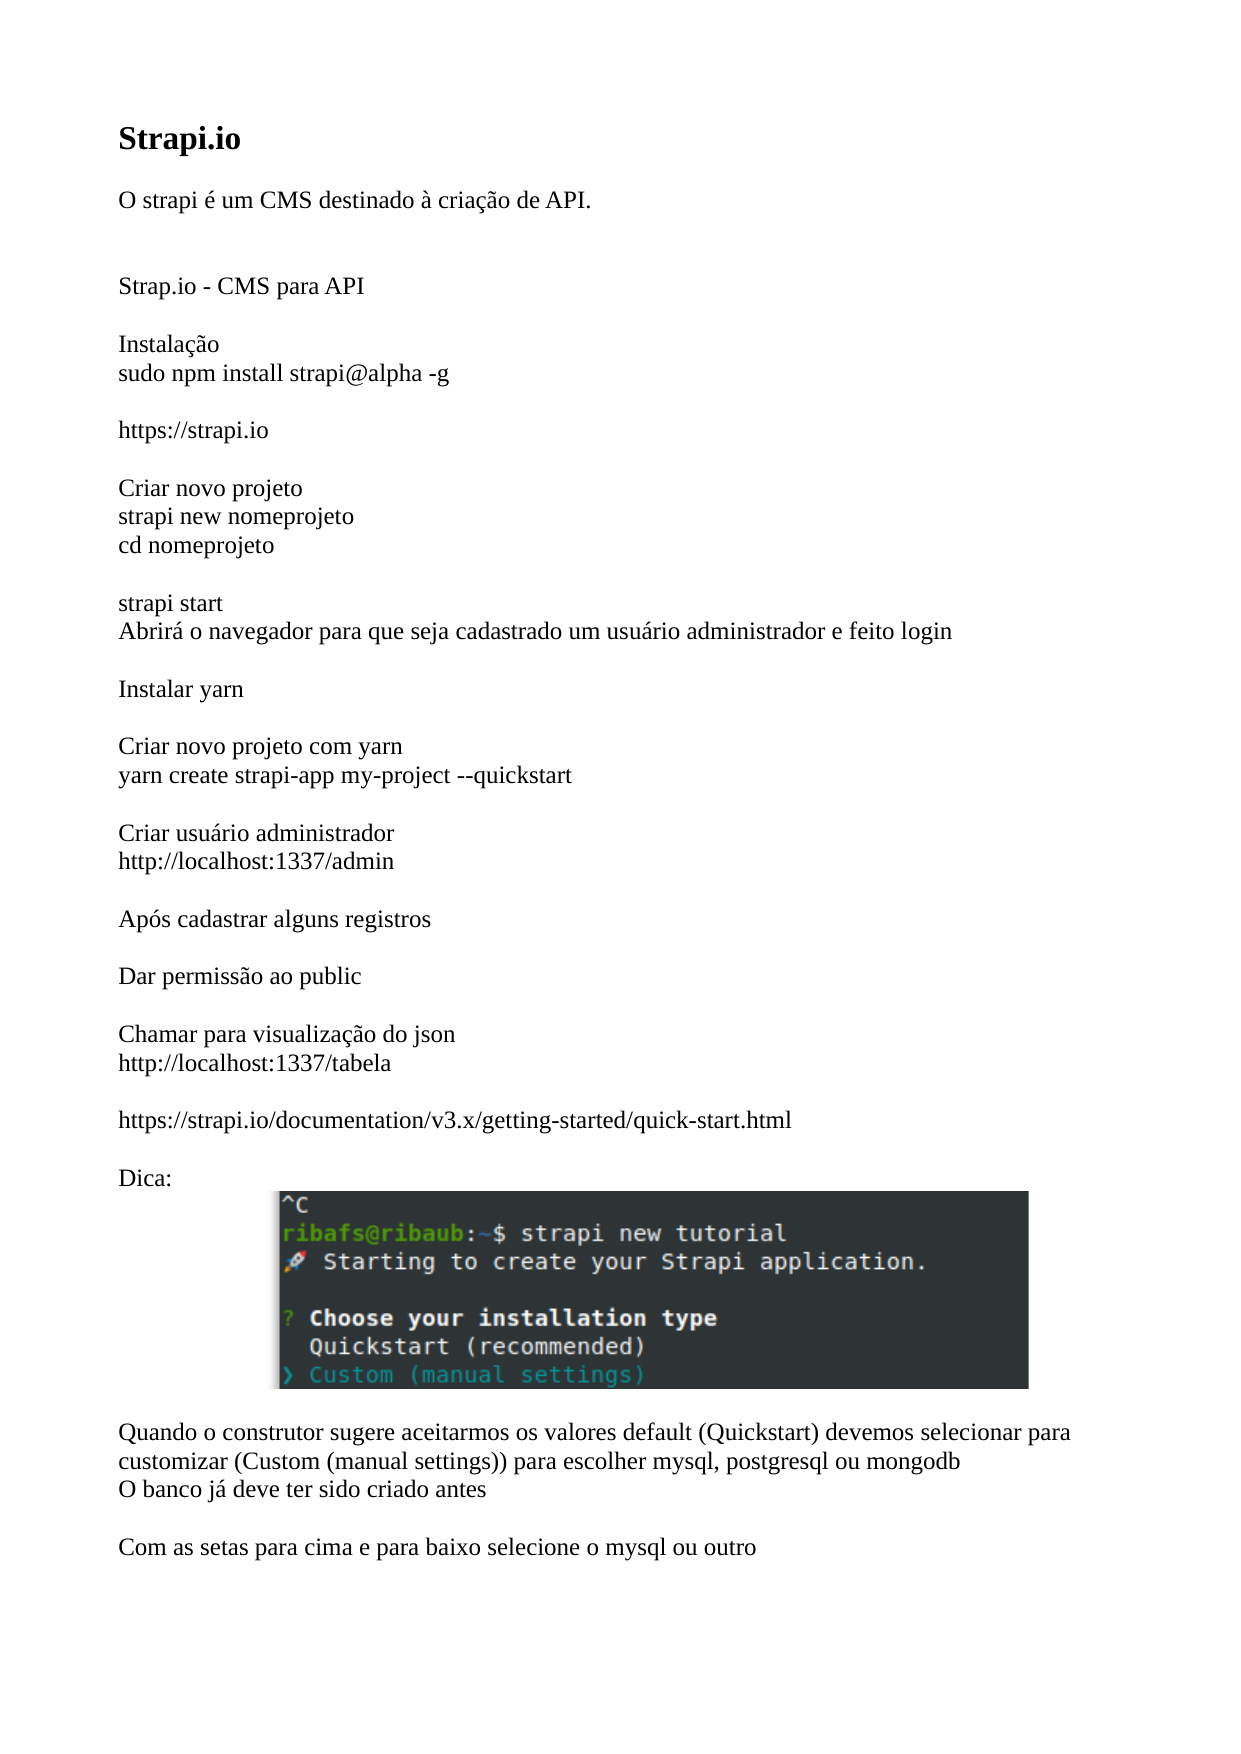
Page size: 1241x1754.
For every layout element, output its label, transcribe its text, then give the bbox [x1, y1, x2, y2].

text yarn create strapi-app my-project --quickstart [118, 760, 1122, 789]
text O strapi é um CMS destinado à criação de API. [118, 185, 1122, 214]
text O banco já deve ter sido criado antes [118, 1474, 1122, 1503]
text Criar usuário administrador [118, 818, 1122, 846]
text Instalação [118, 329, 1122, 358]
text Com as setas para cima e para baixo selecione o mysql ou outro [118, 1532, 1122, 1561]
text http://localhost:1337/admin [118, 846, 1122, 875]
text sudo npm install strapi@alpha -g [118, 358, 1122, 386]
text https://strapi.io/documentation/v3.x/getting-started/quick-start.html [118, 1105, 1122, 1134]
text Dica: [118, 1163, 1122, 1191]
text Strapi.io [118, 118, 1122, 156]
text Chamar para visualização do json [118, 1019, 1122, 1048]
text Criar novo projeto [118, 473, 1122, 501]
text Strap.io - CMS para API [118, 271, 1122, 300]
text Quando o construtor sugere aceitarmos os valores default (Quickstart) devemos selecionar para customizar (Custom (manual settings)) para escolher mysql, postgresql ou mongodb [118, 1417, 1122, 1474]
text cd nomeprojeto [118, 530, 1122, 559]
picture [211, 1191, 1029, 1389]
text Abrirá o navegador para que seja cadastrado um usuário administrador e feito login [118, 616, 1122, 645]
text Após cadastrar alguns registros [118, 904, 1122, 933]
text https://strapi.io [118, 415, 1122, 444]
text strapi start [118, 588, 1122, 616]
text http://localhost:1337/tabela [118, 1048, 1122, 1076]
text Criar novo projeto com yarn [118, 731, 1122, 760]
text Instalar yarn [118, 674, 1122, 703]
text Dar permissão ao public [118, 961, 1122, 990]
text strapi new nomeprojeto [118, 501, 1122, 530]
